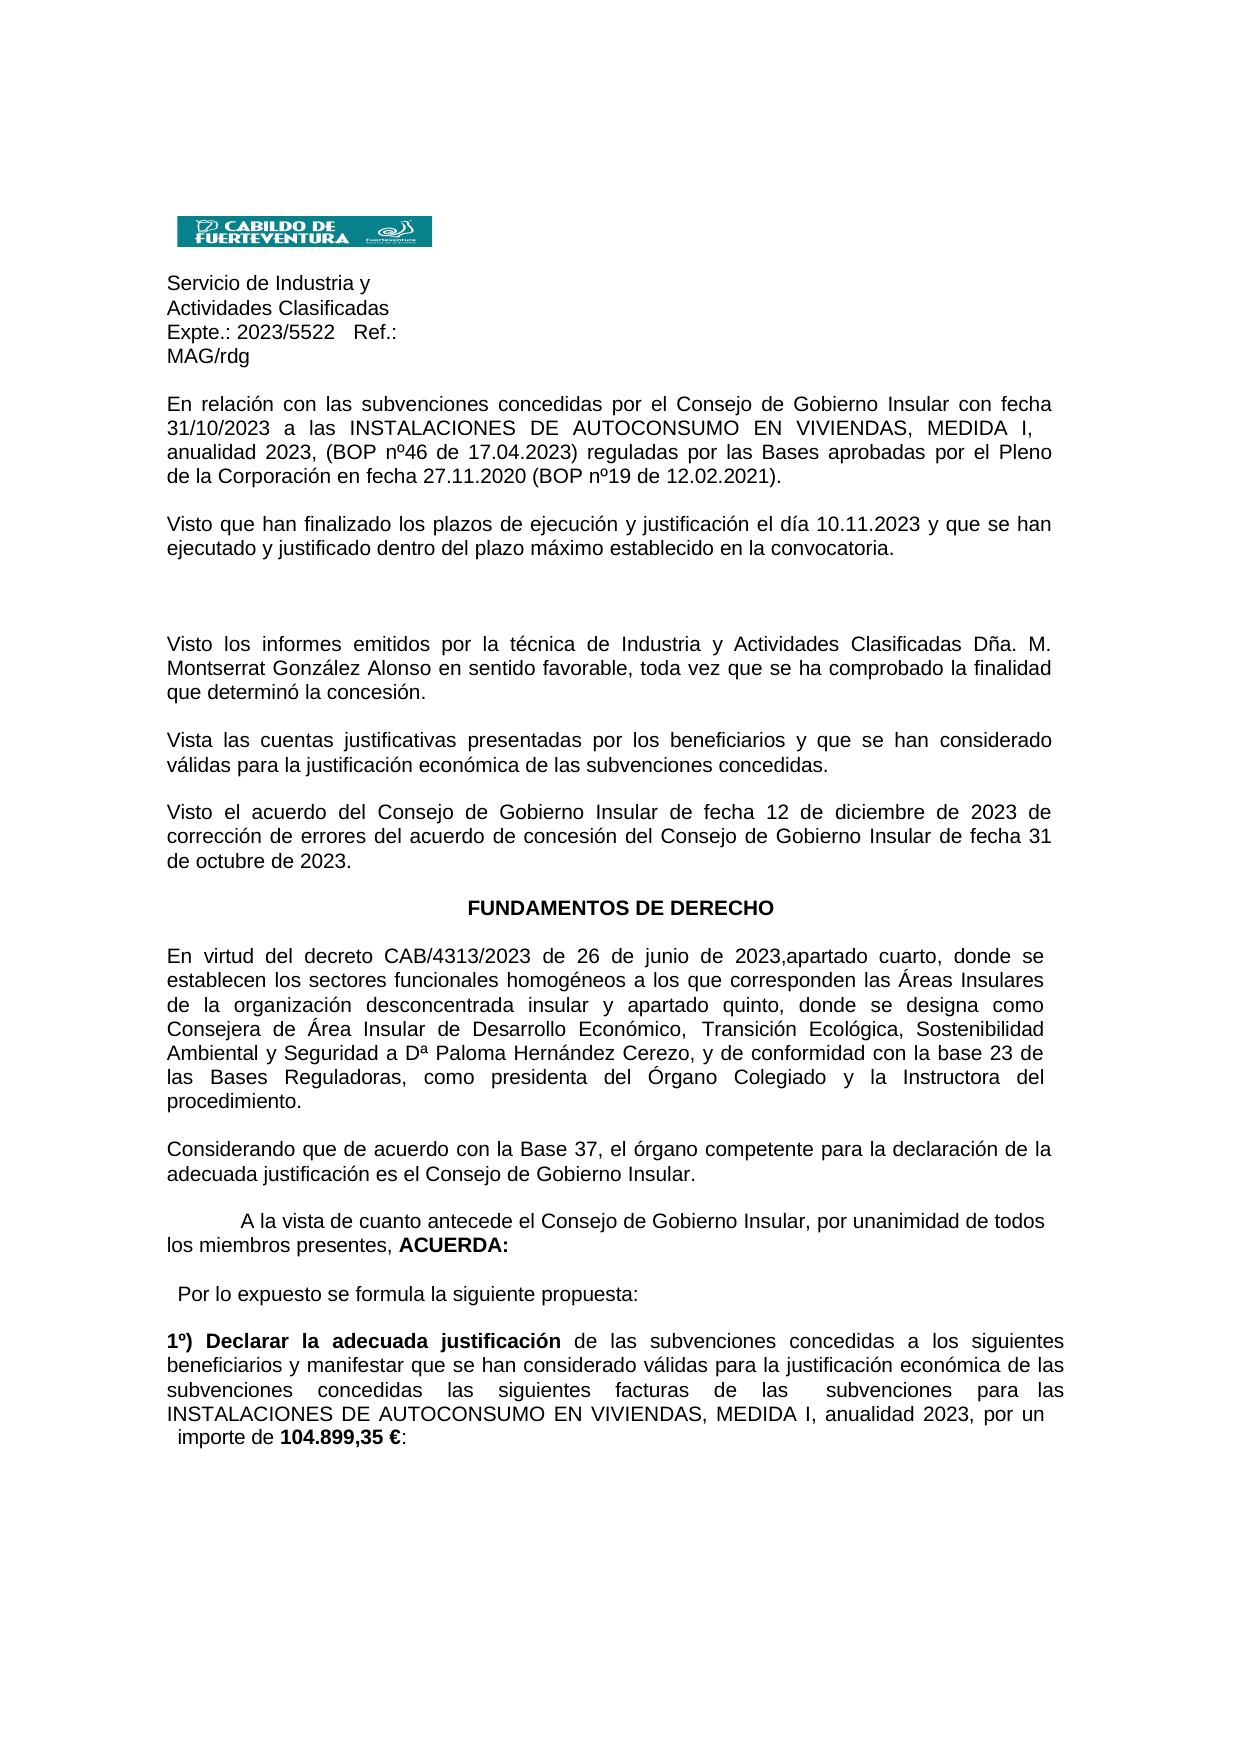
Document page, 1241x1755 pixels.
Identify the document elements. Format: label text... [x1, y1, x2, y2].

text 1º) Declarar la adecuada justificación de las subvenciones concedidas a los siguientes beneficiarios y manifestar que se han considerado válidas para la justificación económica de las subvenciones concedidas las siguientes facturas de las subvenciones para las INSTALACIONES DE AUTOCONSUMO EN VIVIENDAS, MEDIDA I, anualidad 2023, por un [167, 1329, 1064, 1426]
text En relación con las subvenciones concedidas por el Consejo de Gobierno Insular con fecha 31/10/2023 a las INSTALACIONES DE AUTOCONSUMO EN VIVIENDAS, MEDIDA I, [167, 391, 1052, 439]
text importe de 104.899,35 €: [177, 1426, 1076, 1449]
text Visto que han finalizado los plazos de ejecución y justificación el día 10.11.2023 y que se han ejecutado y justificado dentro del plazo máximo establecido en la convocatoria. [167, 512, 1052, 560]
text Servicio de Industria y Actividades Clasificadas Expte.: 2023/5522 Ref.: MAG/rdg [167, 271, 400, 368]
text Visto el acuerdo del Consejo de Gobierno Insular de fecha 12 de diciembre de 2023 de corrección de errores del acuerdo de concesión del Consejo de Gobierno Insular de fecha 31 de octubre de 2023. [167, 800, 1052, 872]
text Vista las cuentas justificativas presentadas por los beneficiarios y que se han considerado válidas para la justificación económica de las subvenciones concedidas. [167, 728, 1052, 776]
text Visto los informes emitidos por la técnica de Industria y Actividades Clasificadas Dña. M. Montserrat González Alonso en sentido favorable, toda vez que se ha comprobado la finalidad que determinó la concesión. [167, 632, 1052, 704]
picture [177, 216, 433, 247]
text En virtud del decreto CAB/4313/2023 de 26 de junio de 2023,apartado cuarto, donde se establecen los sectores funcionales homogéneos a los que corresponden las Áreas Insulares de la organización desconcentrada insular y apartado quinto, donde se designa como Consejera de Área Insular de Desarrollo Económico, Transición Ecológica, Sostenibilidad Ambiental y Seguridad a Dª Paloma Hernández Cerezo, y de conformidad con la base 23 de las Bases Reguladoras, como presidenta del Órgano Colegiado y la Instructora del procedimiento. [167, 944, 1044, 1113]
subtitle FUNDAMENTOS DE DERECHO [192, 896, 1049, 920]
text A la vista de cuanto antecede el Consejo de Gobierno Insular, por unanimidad de todos los miembros presentes, ACUERDA: [167, 1209, 1064, 1257]
text anualidad 2023, (BOP nº46 de 17.04.2023) reguladas por las Bases aprobadas por el Pleno de la Corporación en fecha 27.11.2020 (BOP nº19 de 12.02.2021). [167, 439, 1052, 488]
text Por lo expuesto se formula la siguiente propuesta: [177, 1281, 1076, 1305]
text Considerando que de acuerdo con la Base 37, el órgano competente para la declaración de la adecuada justificación es el Consejo de Gobierno Insular. [167, 1137, 1052, 1185]
